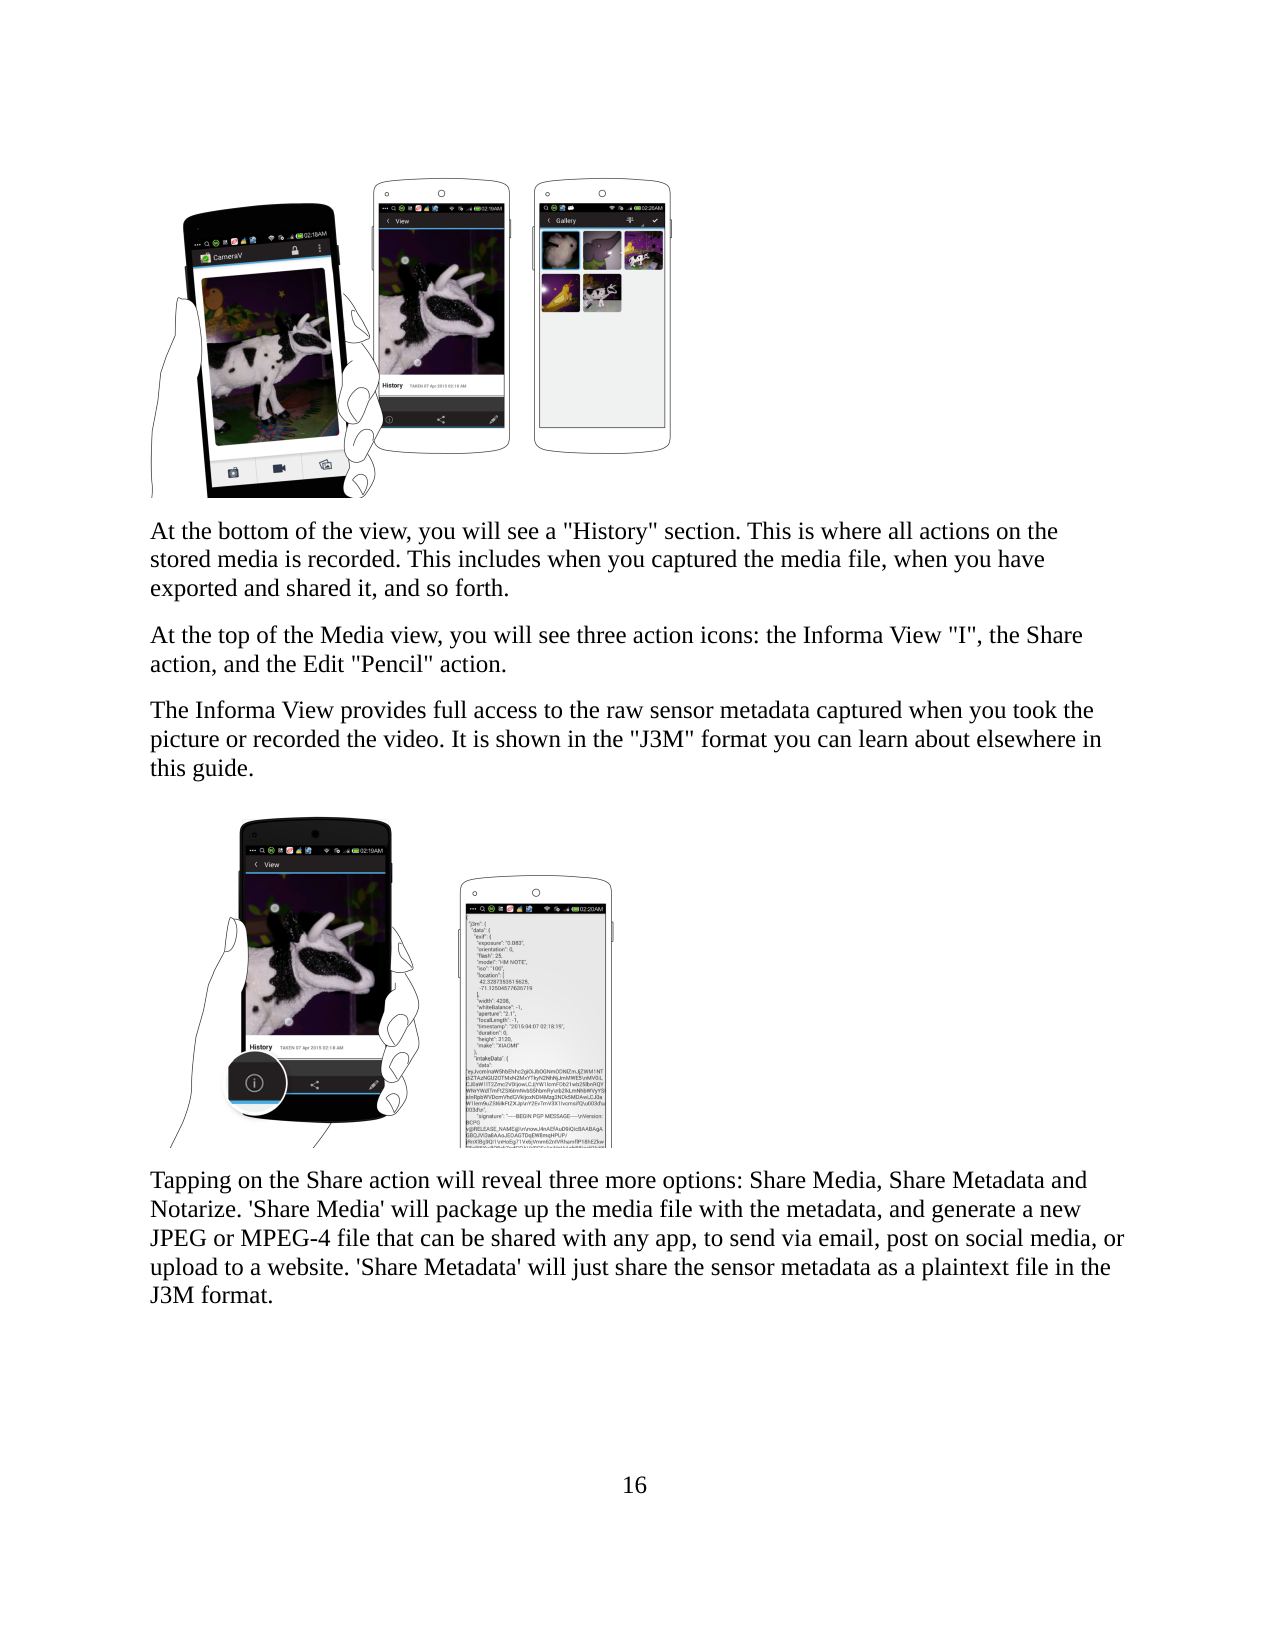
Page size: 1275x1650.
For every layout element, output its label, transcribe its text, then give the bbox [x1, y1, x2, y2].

text At the bottom of the view, you will see a "History" section. This is where all actions on the stored media is recorded. This includes when you captured the media file, when you have exported and shared it, and so forth. [150, 516, 1125, 602]
picture [150, 150, 696, 498]
picture [150, 799, 696, 1148]
text Tapping on the Share action will reveal three more options: Share Media, Share Metadata and Notarize. 'Share Media' will package up the media file with the metadata, and generate a new JPEG or MPEG-4 file that can be shared with any app, to send via email, post on social media, or upload to a website. 'Share Metadata' will just share the sensor metadata as a plaintext file in the J3M format. [150, 1165, 1125, 1309]
text At the top of the Media view, you will see three action icons: the Informa View "I", the Share action, and the Edit "Pencil" action. [150, 620, 1125, 677]
text The Informa View provides full access to the raw sensor metadata captured when you took the picture or recorded the video. It is shown in the "J3M" format you can learn about elsewhere in this guide. [150, 695, 1125, 782]
